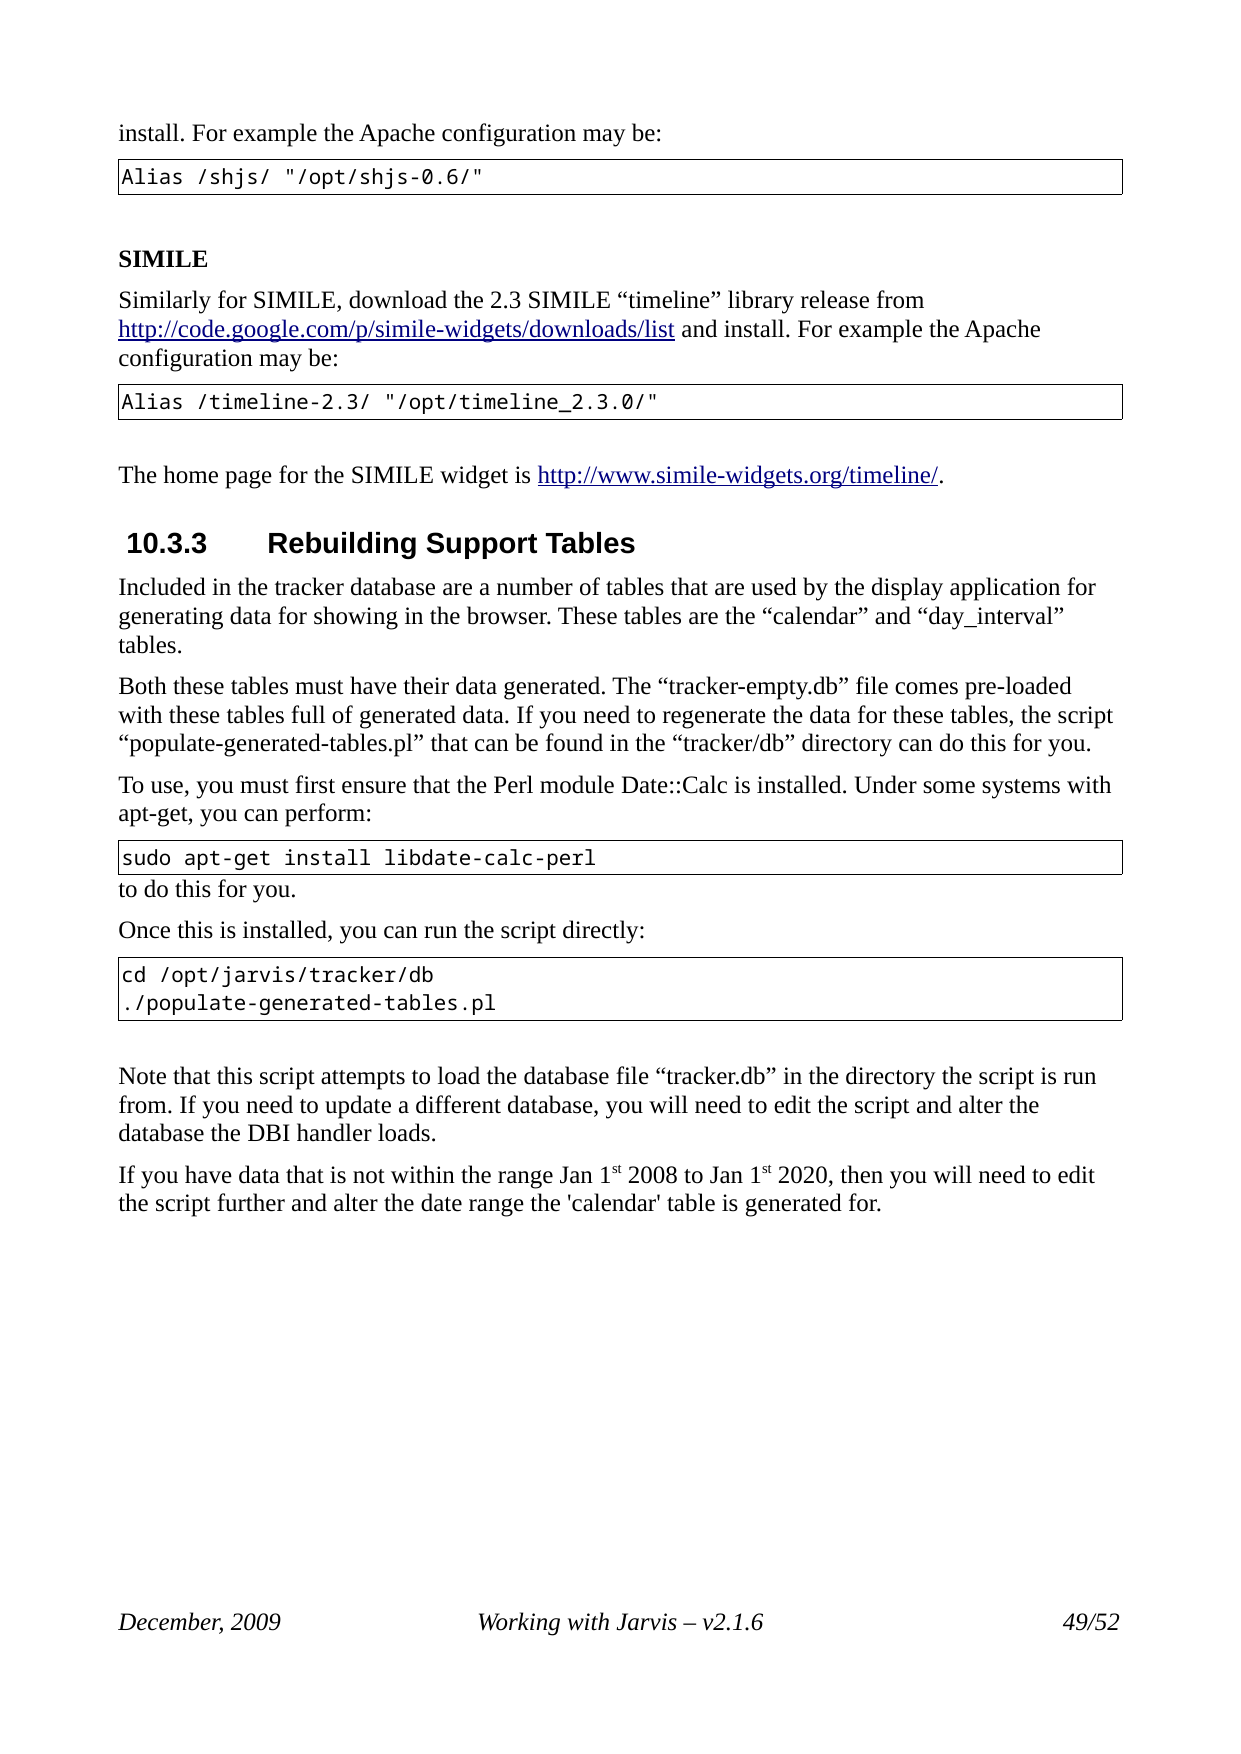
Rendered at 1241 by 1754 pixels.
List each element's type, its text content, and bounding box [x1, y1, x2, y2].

text Note that this script attempts to load the database file “tracker.db” in the directory the script is run from. If you need to update a different database, you will need to edit the script and alter the database the DBI handler loads. [118, 1061, 1122, 1147]
text to do this for you. [118, 875, 1122, 903]
text Alias /timeline-2.3/ "/opt/timeline_2.3.0/" [119, 385, 1122, 419]
text cd /opt/jarvis/tracker/db [119, 958, 1122, 985]
text Both these tables must have their data generated. The “tracker-empty.db” file comes pre-loaded with these tables full of generated data. If you need to regenerate the data for these tables, the script “populate-generated-tables.pl” that can be found in the “tracker/db” directory can do this for you. [118, 671, 1122, 757]
text install. For example the Apache configuration may be: [118, 118, 1122, 147]
text If you have data that is not within the range Jan 1st 2008 to Jan 1st 2020, then you will need to edit the script further and alter the date range the 'calendar' table is generated for. [118, 1160, 1122, 1217]
text The home page for the SIMILE widget is http://www.simile-widgets.org/timeline/. [118, 460, 1122, 489]
text Included in the tracker database are a number of tables that are used by the display application for generating data for showing in the browser. These tables are the “calendar” and “day_interval” tables. [118, 572, 1122, 658]
text To use, you must first ensure that the Perl module Date::Calc is installed. Under some systems with apt-get, you can perform: [118, 770, 1122, 827]
text Alias /shjs/ "/opt/shjs-0.6/" [119, 160, 1122, 194]
subtitle SIMILE [118, 244, 1122, 273]
subtitle Rebuilding Support Tables [118, 526, 1122, 560]
text sudo apt-get install libdate-calc-perl [119, 841, 1122, 874]
text ./populate-generated-tables.pl [119, 985, 1122, 1020]
text Similarly for SIMILE, download the 2.3 SIMILE “timeline” library release from http://code.google.com/p/simile-widgets/downloads/list and install. For example the Apache configuration may be: [118, 286, 1122, 372]
text Once this is installed, you can run the script directly: [118, 916, 1122, 944]
